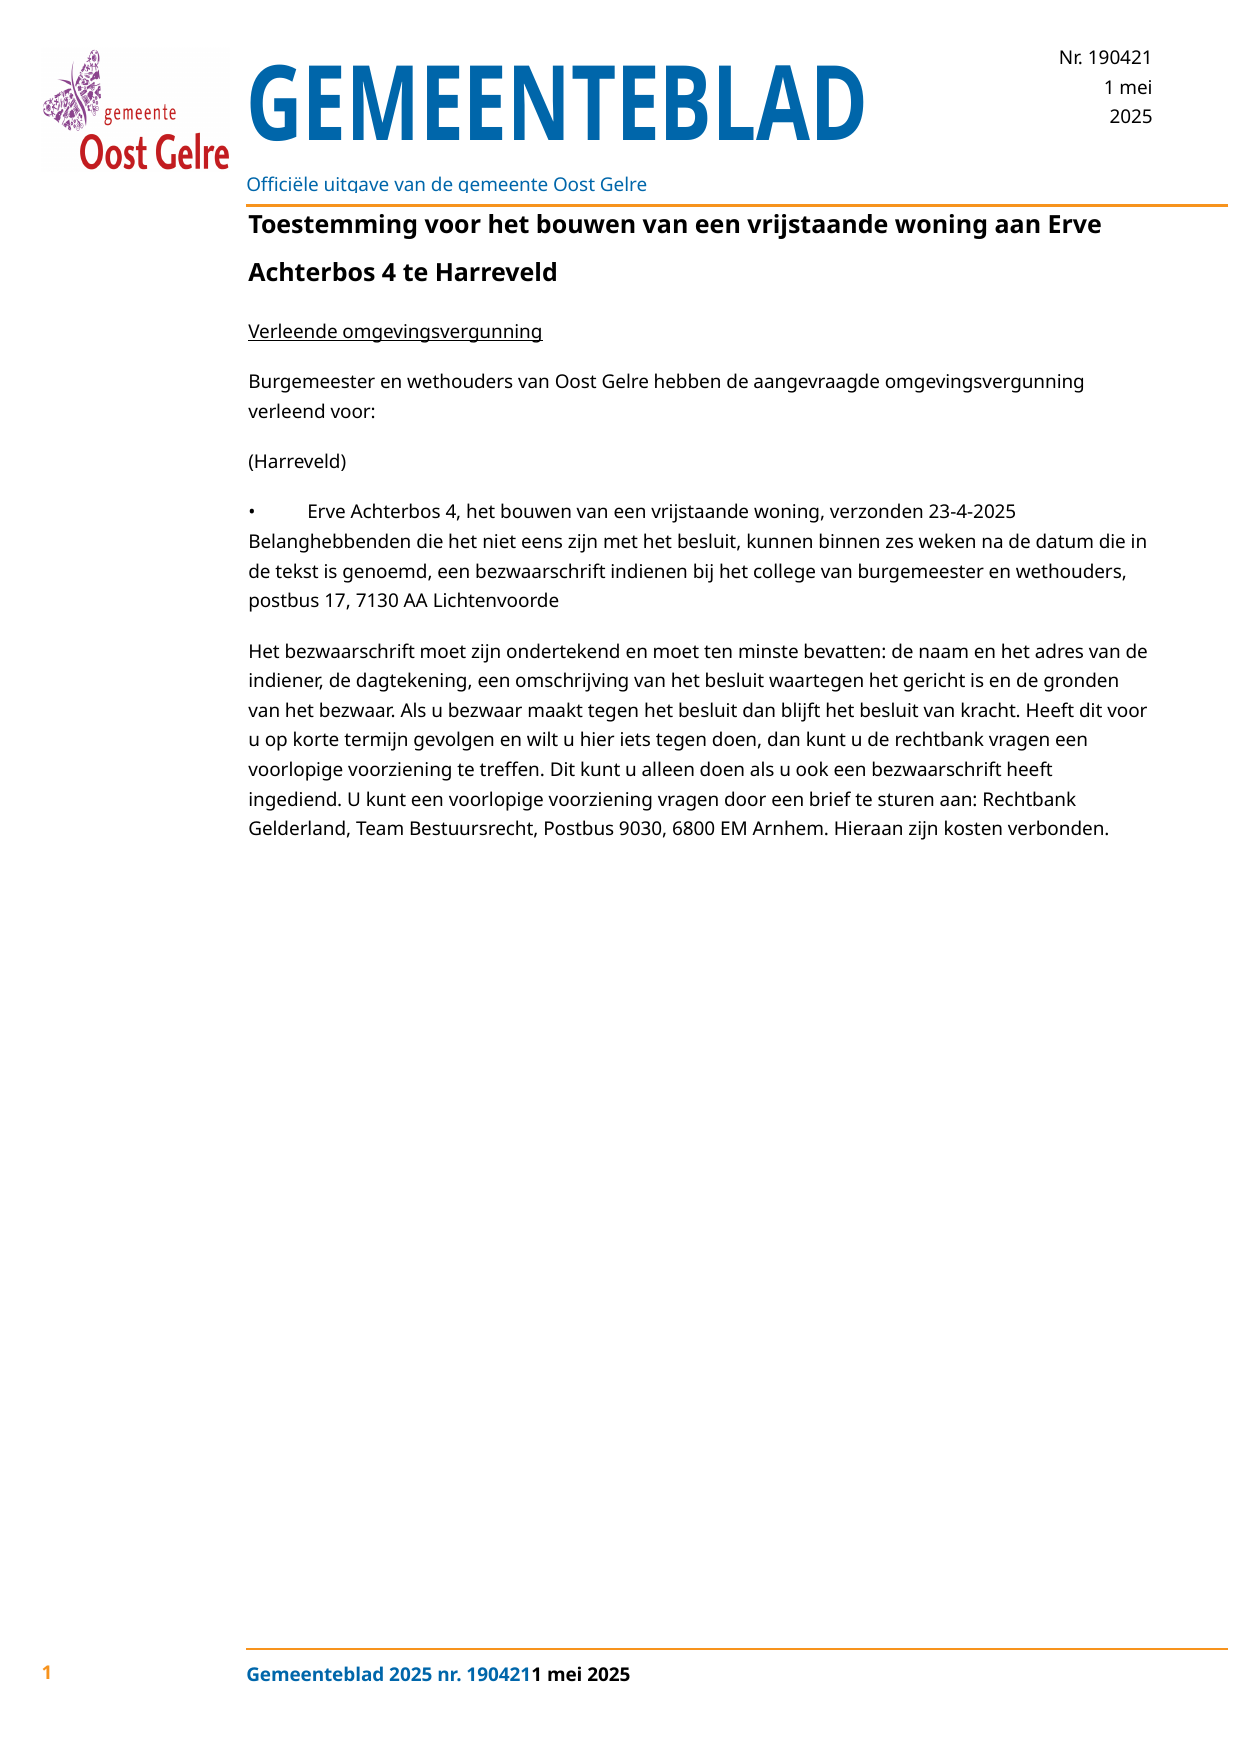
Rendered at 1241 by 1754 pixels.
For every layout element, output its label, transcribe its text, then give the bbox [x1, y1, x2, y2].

text Verleende omgevingsvergunning [248, 318, 1152, 344]
text Het bezwaarschrift moet zijn ondertekend en moet ten minste bevatten: de naam en het adres van de indiener, de dagtekening, een omschrijving van het besluit waartegen het gericht is en de gronden van het bezwaar. Als u bezwaar maakt tegen het besluit dan blijft het besluit van kracht. Heeft dit voor u op korte termijn gevolgen en wilt u hier iets tegen doen, dan kunt u de rechtbank vragen een voorlopige voorziening te treffen. Dit kunt u alleen doen als u ook een bezwaarschrift heeft ingediend. U kunt een voorlopige voorziening vragen door een brief te sturen aan: Rechtbank Gelderland, Team Bestuursrecht, Postbus 9030, 6800 EM Arnhem. Hieraan zijn kosten verbonden. [248, 638, 1152, 841]
text Belanghebbenden die het niet eens zijn met het besluit, kunnen binnen zes weken na de datum die in de tekst is genoemd, een bezwaarschrift indienen bij het college van burgemeester en wethouders, postbus 17, 7130 AA Lichtenvoorde [248, 528, 1152, 613]
text Toestemming voor het bouwen van een vrijstaande woning aan Erve Achterbos 4 te Harreveld [248, 207, 1152, 288]
text Burgemeester en wethouders van Oost Gelre hebben de aangevraagde omgevingsvergunning verleend voor: [248, 368, 1152, 424]
list Erve Achterbos 4, het bouwen van een vrijstaande woning, verzonden 23-4-2025 [248, 499, 1152, 524]
text (Harreveld) [248, 448, 1152, 474]
picture [41, 47, 231, 172]
